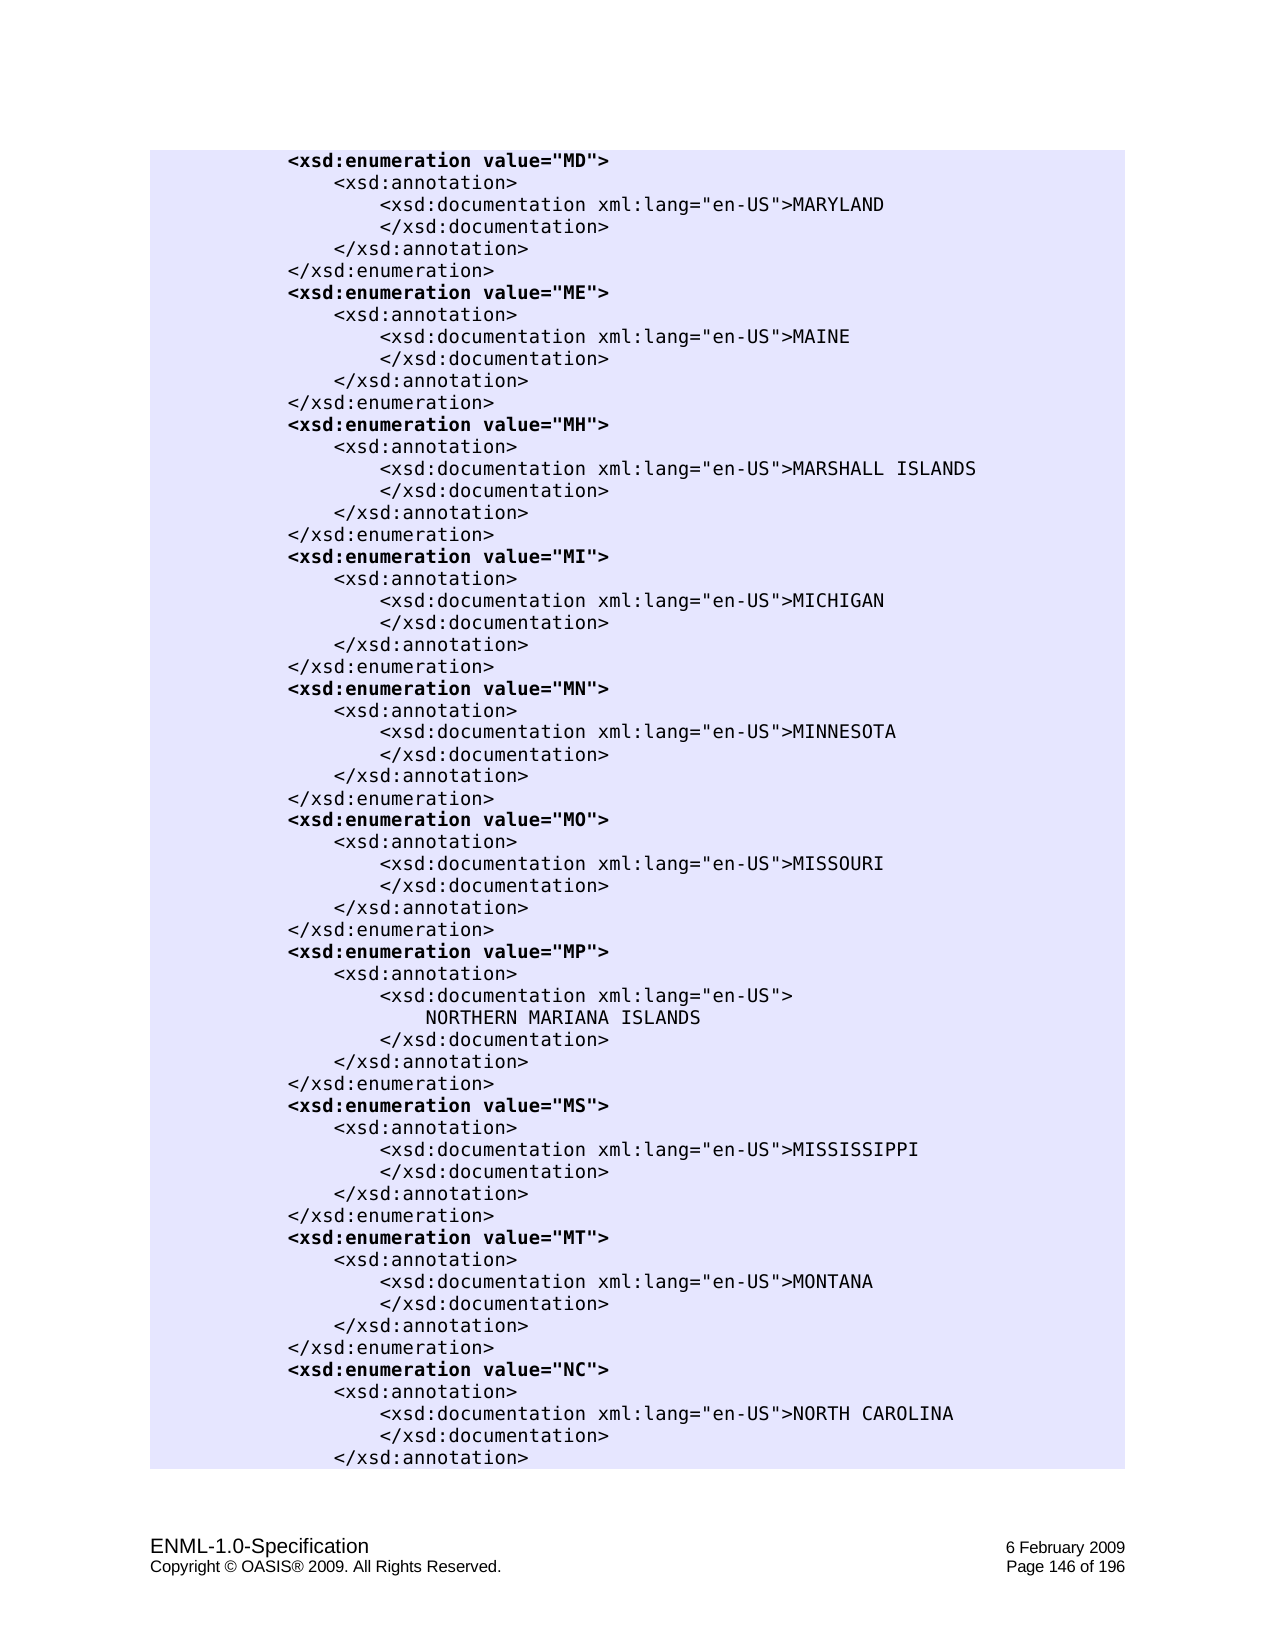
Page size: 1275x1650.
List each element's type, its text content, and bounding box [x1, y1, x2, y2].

text <xsd:enumeration value="MD"> <xsd:annotation> <xsd:documentation xml:lang="en-US">MARYLAND </xsd:documentation> </xsd:annotation> </xsd:enumeration> <xsd:enumeration value="ME"> <xsd:annotation> <xsd:documentation xml:lang="en-US">MAINE </xsd:documentation> </xsd:annotation> </xsd:enumeration> <xsd:enumeration value="MH"> <xsd:annotation> <xsd:documentation xml:lang="en-US">MARSHALL ISLANDS </xsd:documentation> </xsd:annotation> </xsd:enumeration> <xsd:enumeration value="MI"> <xsd:annotation> <xsd:documentation xml:lang="en-US">MICHIGAN </xsd:documentation> </xsd:annotation> </xsd:enumeration> <xsd:enumeration value="MN"> <xsd:annotation> <xsd:documentation xml:lang="en-US">MINNESOTA </xsd:documentation> </xsd:annotation> </xsd:enumeration> <xsd:enumeration value="MO"> <xsd:annotation> <xsd:documentation xml:lang="en-US">MISSOURI </xsd:documentation> </xsd:annotation> </xsd:enumeration> <xsd:enumeration value="MP"> <xsd:annotation> <xsd:documentation xml:lang="en-US"> NORTHERN MARIANA ISLANDS </xsd:documentation> </xsd:annotation> </xsd:enumeration> <xsd:enumeration value="MS"> <xsd:annotation> <xsd:documentation xml:lang="en-US">MISSISSIPPI </xsd:documentation> </xsd:annotation> </xsd:enumeration> <xsd:enumeration value="MT"> <xsd:annotation> <xsd:documentation xml:lang="en-US">MONTANA </xsd:documentation> </xsd:annotation> </xsd:enumeration> <xsd:enumeration value="NC"> <xsd:annotation> <xsd:documentation xml:lang="en-US">NORTH CAROLINA </xsd:documentation> </xsd:annotation> [150, 150, 1125, 1469]
